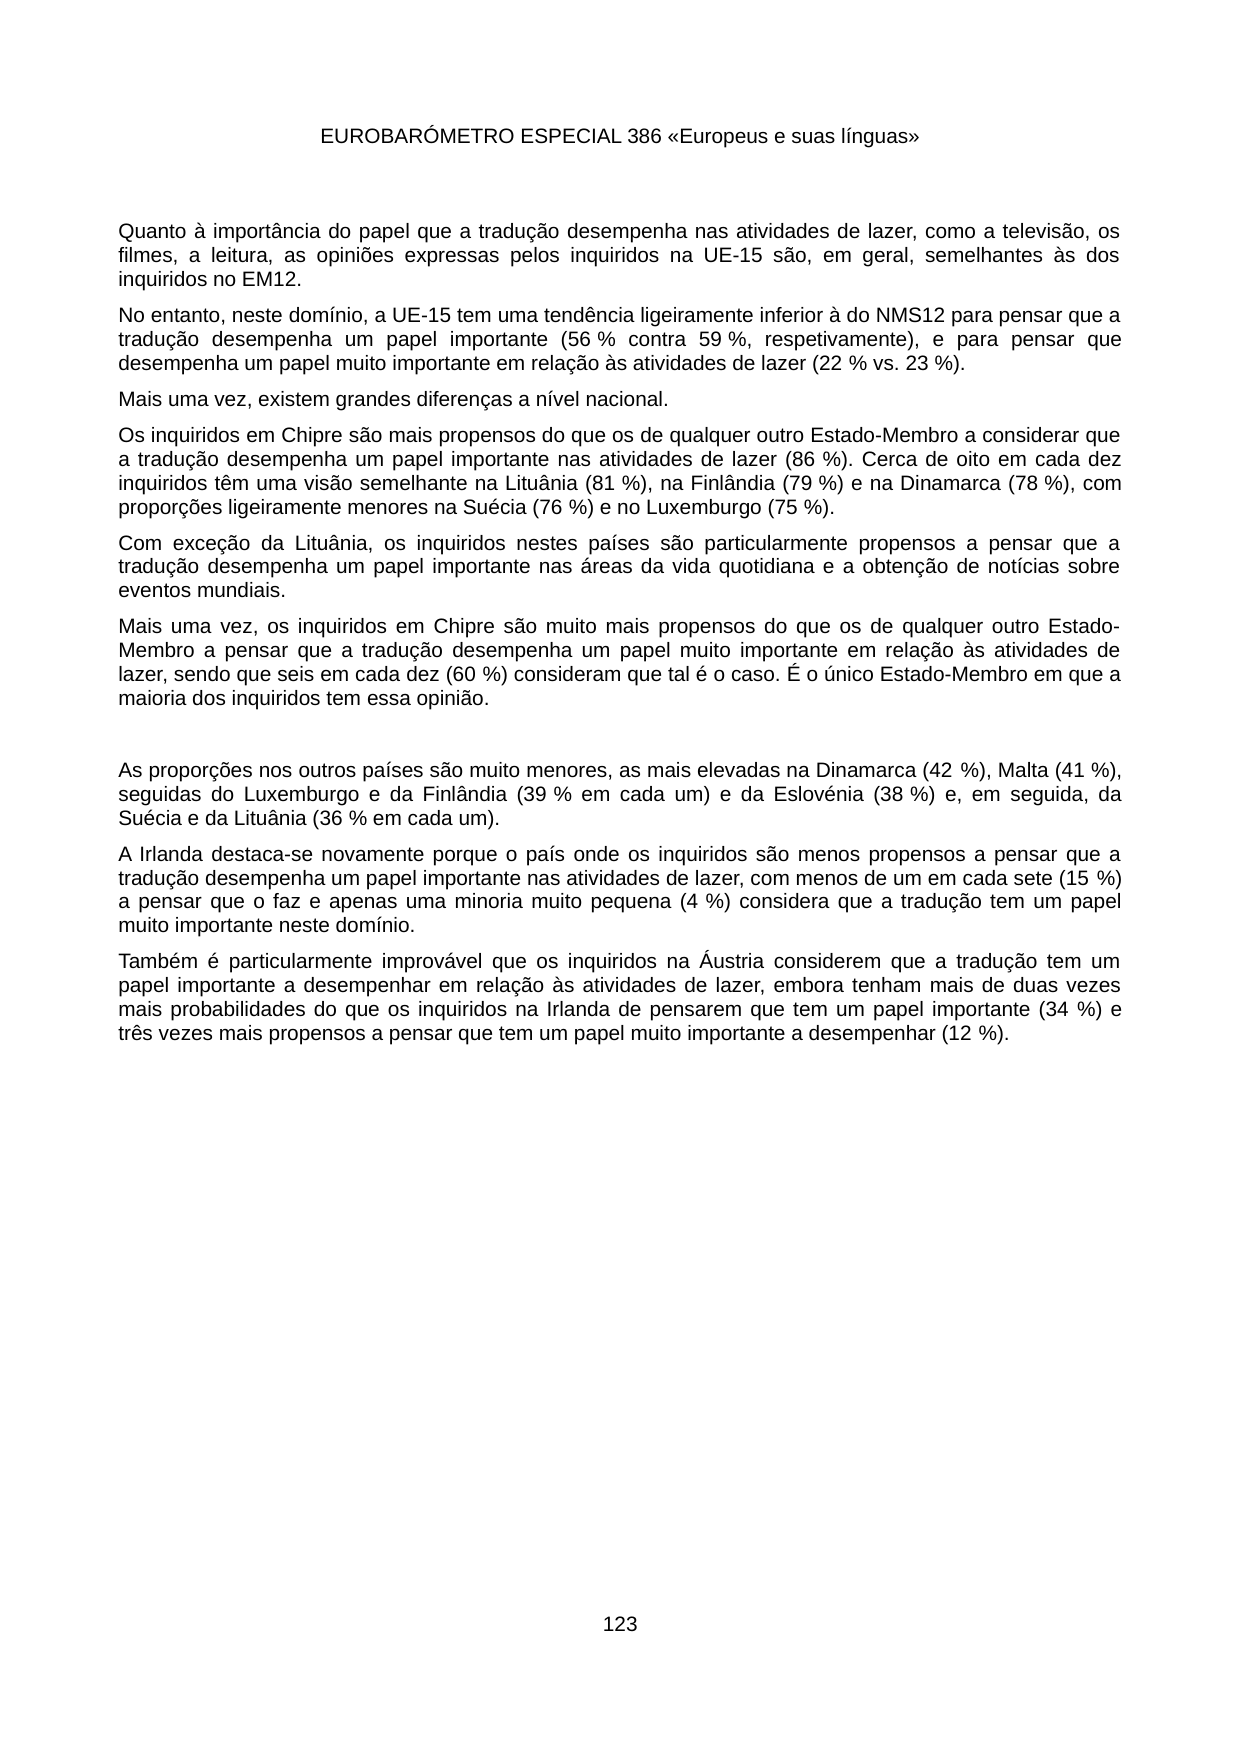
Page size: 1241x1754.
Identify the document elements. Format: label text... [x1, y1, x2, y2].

text A Irlanda destaca-se novamente porque o país onde os inquiridos são menos propensos a pensar que a tradução desempenha um papel importante nas atividades de lazer, com menos de um em cada sete (15 %) a pensar que o faz e apenas uma minoria muito pequena (4 %) considera que a tradução tem um papel muito importante neste domínio. [118, 841, 1122, 937]
text As proporções nos outros países são muito menores, as mais elevadas na Dinamarca (42 %), Malta (41 %), seguidas do Luxemburgo e da Finlândia (39 % em cada um) e da Eslovénia (38 %) e, em seguida, da Suécia e da Lituânia (36 % em cada um). [118, 758, 1122, 829]
text Com exceção da Lituânia, os inquiridos nestes países são particularmente propensos a pensar que a tradução desempenha um papel importante nas áreas da vida quotidiana e a obtenção de notícias sobre eventos mundiais. [118, 530, 1122, 602]
text Mais uma vez, existem grandes diferenças a nível nacional. [118, 387, 1122, 411]
text Quanto à importância do papel que a tradução desempenha nas atividades de lazer, como a televisão, os filmes, a leitura, as opiniões expressas pelos inquiridos na UE-15 são, em geral, semelhantes às dos inquiridos no EM12. [118, 219, 1122, 291]
text Os inquiridos em Chipre são mais propensos do que os de qualquer outro Estado-Membro a considerar que a tradução desempenha um papel importante nas atividades de lazer (86 %). Cerca de oito em cada dez inquiridos têm uma visão semelhante na Lituânia (81 %), na Finlândia (79 %) e na Dinamarca (78 %), com proporções ligeiramente menores na Suécia (76 %) e no Luxemburgo (75 %). [118, 423, 1122, 518]
text Mais uma vez, os inquiridos em Chipre são muito mais propensos do que os de qualquer outro Estado-Membro a pensar que a tradução desempenha um papel muito importante em relação às atividades de lazer, sendo que seis em cada dez (60 %) consideram que tal é o caso. É o único Estado-Membro em que a maioria dos inquiridos tem essa opinião. [118, 614, 1122, 710]
text No entanto, neste domínio, a UE-15 tem uma tendência ligeiramente inferior à do NMS12 para pensar que a tradução desempenha um papel importante (56 % contra 59 %, respetivamente), e para pensar que desempenha um papel muito importante em relação às atividades de lazer (22 % vs. 23 %). [118, 303, 1122, 375]
text Também é particularmente improvável que os inquiridos na Áustria considerem que a tradução tem um papel importante a desempenhar em relação às atividades de lazer, embora tenham mais de duas vezes mais probabilidades do que os inquiridos na Irlanda de pensarem que tem um papel importante (34 %) e três vezes mais propensos a pensar que tem um papel muito importante a desempenhar (12 %). [118, 949, 1122, 1045]
